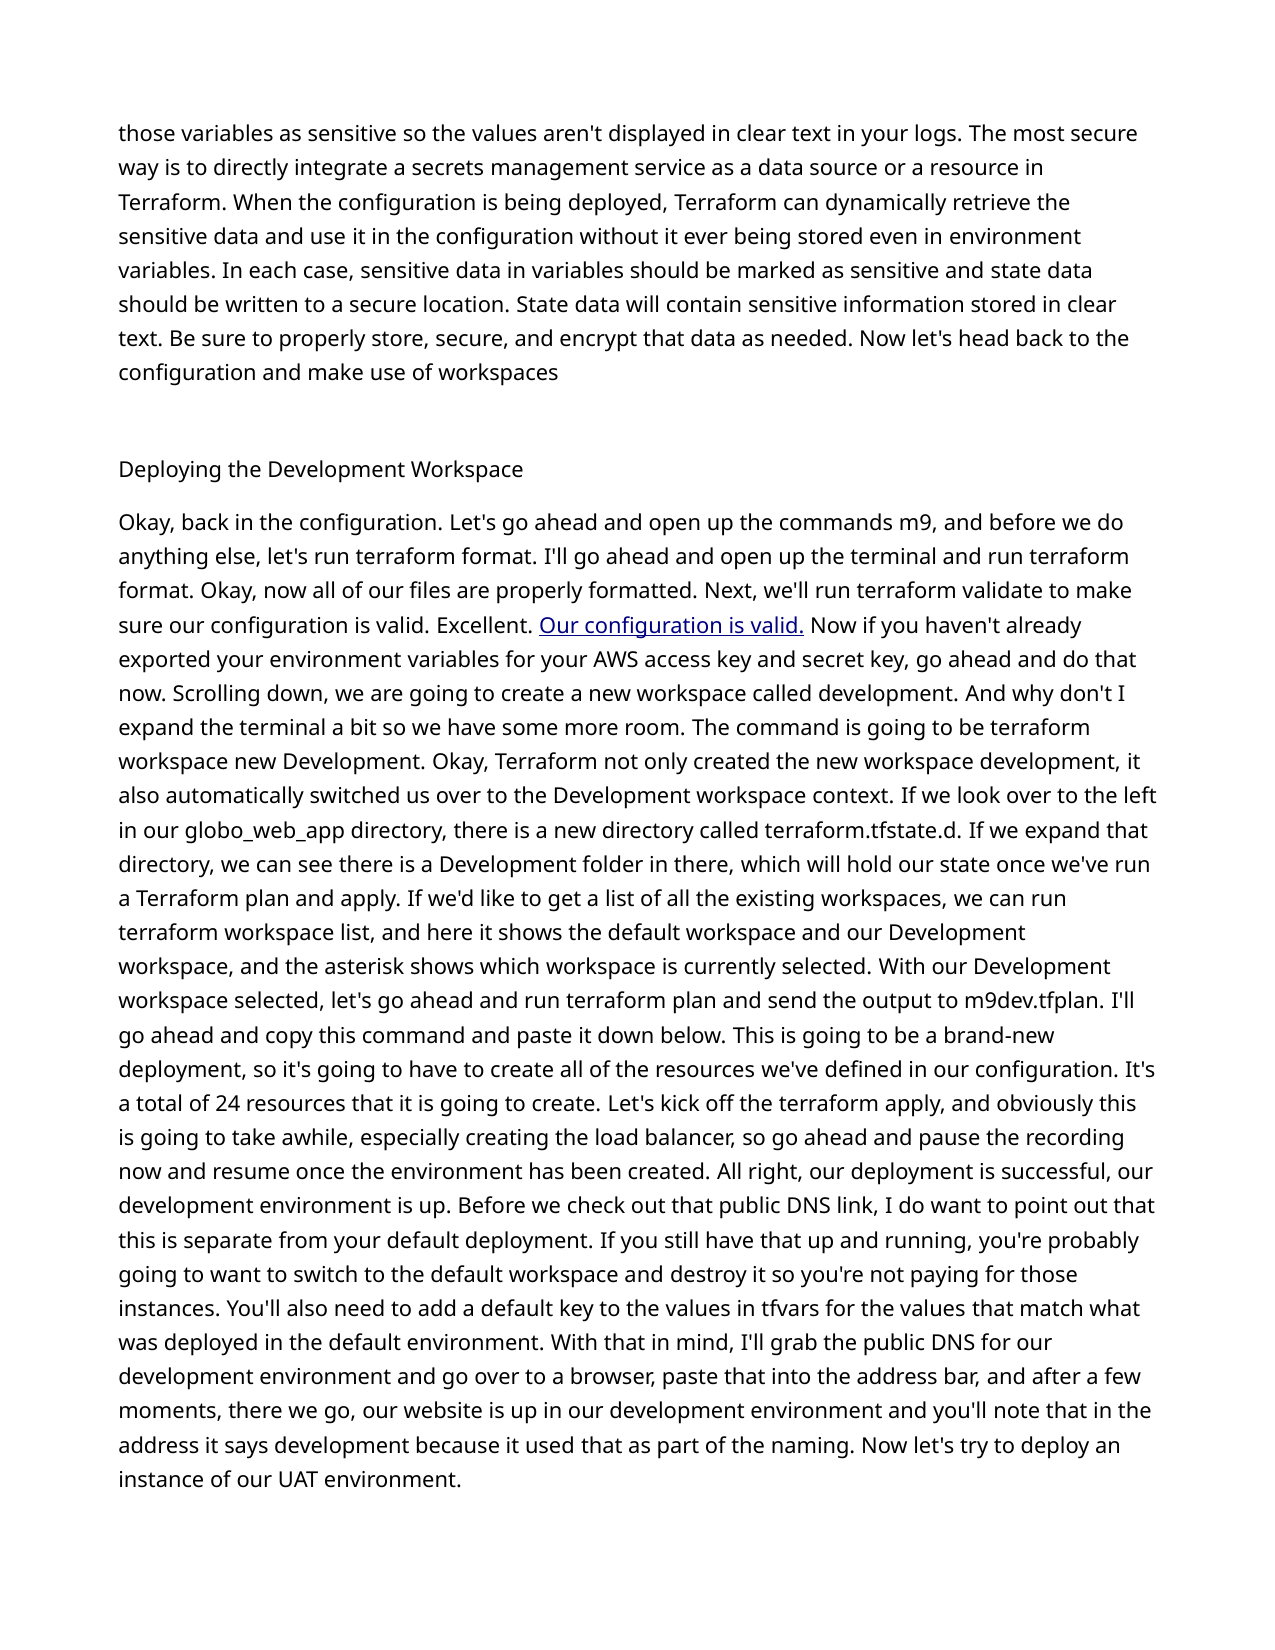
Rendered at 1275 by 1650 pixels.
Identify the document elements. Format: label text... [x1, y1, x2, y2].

text Okay, back in the configuration. Let's go ahead and open up the commands m9, and before we do anything else, let's run terraform format. I'll go ahead and open up the terminal and run terraform format. Okay, now all of our files are properly formatted. Next, we'll run terraform validate to make sure our configuration is valid. Excellent. Our configuration is valid. Now if you haven't already exported your environment variables for your AWS access key and secret key, go ahead and do that now. Scrolling down, we are going to create a new workspace called development. And why don't I expand the terminal a bit so we have some more room. The command is going to be terraform workspace new Development. Okay, Terraform not only created the new workspace development, it also automatically switched us over to the Development workspace context. If we look over to the left in our globo_web_app directory, there is a new directory called terraform.tfstate.d. If we expand that directory, we can see there is a Development folder in there, which will hold our state once we've run a Terraform plan and apply. If we'd like to get a list of all the existing workspaces, we can run terraform workspace list, and here it shows the default workspace and our Development workspace, and the asterisk shows which workspace is currently selected. With our Development workspace selected, let's go ahead and run terraform plan and send the output to m9dev.tfplan. I'll go ahead and copy this command and paste it down below. This is going to be a brand‑new deployment, so it's going to have to create all of the resources we've defined in our configuration. It's a total of 24 resources that it is going to create. Let's kick off the terraform apply, and obviously this is going to take awhile, especially creating the load balancer, so go ahead and pause the recording now and resume once the environment has been created. All right, our deployment is successful, our development environment is up. Before we check out that public DNS link, I do want to point out that this is separate from your default deployment. If you still have that up and running, you're probably going to want to switch to the default workspace and destroy it so you're not paying for those instances. You'll also need to add a default key to the values in tfvars for the values that match what was deployed in the default environment. With that in mind, I'll grab the public DNS for our development environment and go over to a browser, paste that into the address bar, and after a few moments, there we go, our website is up in our development environment and you'll note that in the address it says development because it used that as part of the naming. Now let's try to deploy an instance of our UAT environment. [118, 507, 1157, 1494]
text those variables as sensitive so the values aren't displayed in clear text in your logs. The most secure way is to directly integrate a secrets management service as a data source or a resource in Terraform. When the configuration is being deployed, Terraform can dynamically retrieve the sensitive data and use it in the configuration without it ever being stored even in environment variables. In each case, sensitive data in variables should be marked as sensitive and state data should be written to a secure location. State data will contain sensitive information stored in clear text. Be sure to properly store, secure, and encrypt that data as needed. Now let's head back to the configuration and make use of workspaces [118, 118, 1157, 387]
subtitle Deploying the Development Workspace [118, 454, 1157, 484]
